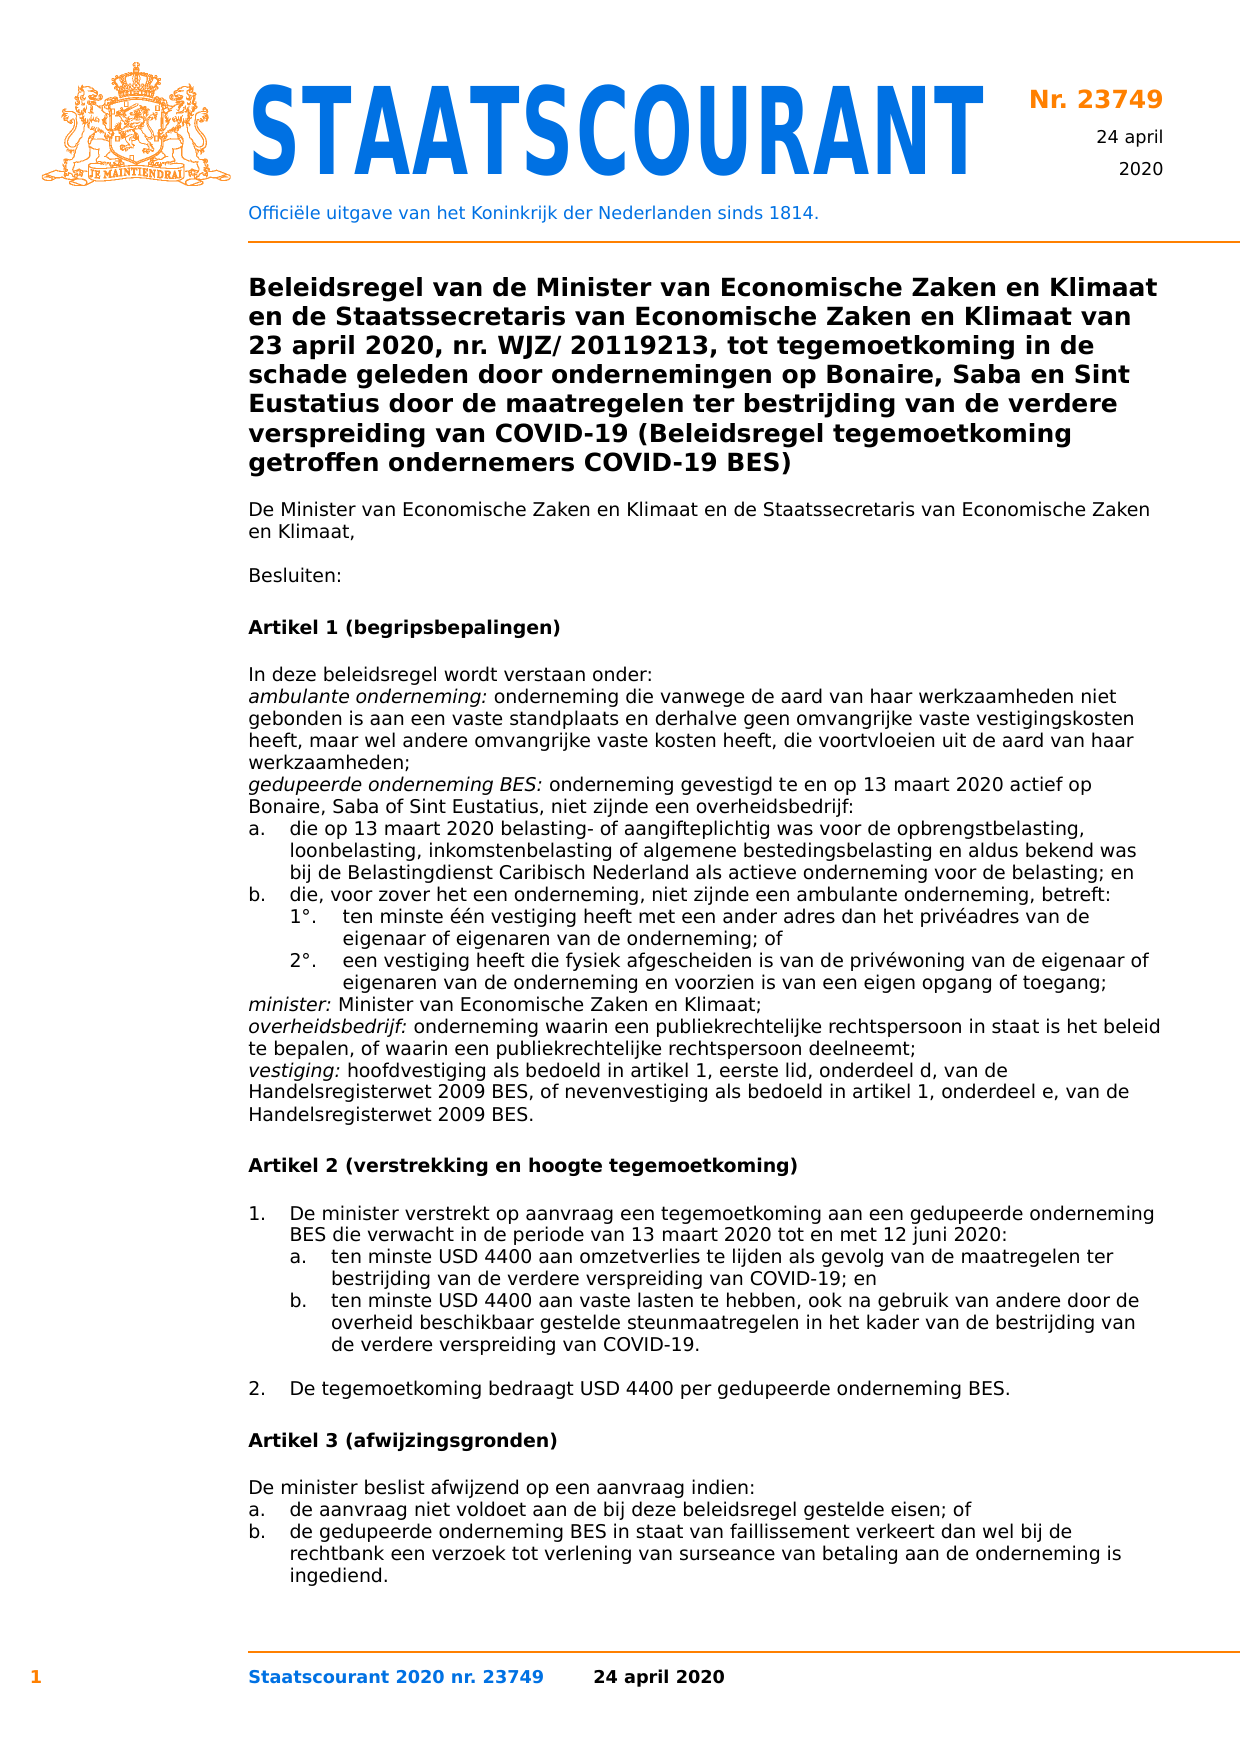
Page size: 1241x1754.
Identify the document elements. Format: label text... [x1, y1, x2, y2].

text gedupeerde onderneming BES: onderneming gevestigd te en op 13 maart 2020 actief op Bonaire, Saba of Sint Eustatius, niet zijnde een overheidsbedrijf: [248, 774, 1163, 818]
text ambulante onderneming: onderneming die vanwege de aard van haar werkzaamheden niet gebonden is aan een vaste standplaats en derhalve geen omvangrijke vaste vestigingskosten heeft, maar wel andere omvangrijke vaste kosten heeft, die voortvloeien uit de aard van haar werkzaamheden; [248, 686, 1163, 774]
subtitle Artikel 1 (begripsbepalingen) [248, 617, 1163, 639]
text De minister beslist afwijzend op een aanvraag indien: [248, 1477, 1163, 1499]
text De Minister van Economische Zaken en Klimaat en de Staatssecretaris van Economische Zaken en Klimaat, [248, 499, 1163, 543]
table_header STAATSCOURANT [248, 62, 998, 203]
subtitle Artikel 2 (verstrekking en hoogte tegemoetkoming) [248, 1155, 1163, 1177]
subtitle Beleidsregel van de Minister van Economische Zaken en Klimaat en de Staatssecretaris van Economische Zaken en Klimaat van 23 april 2020, nr. WJZ/ 20119213, tot tegemoetkoming in de schade geleden door ondernemingen op Bonaire, Saba en Sint Eustatius door de maatregelen ter bestrijding van de verdere verspreiding van COVID-19 (Beleidsregel tegemoetkoming getroffen ondernemers COVID-19 BES) [248, 273, 1163, 477]
text vestiging: hoofdvestiging als bedoeld in artikel 1, eerste lid, onderdeel d, van de Handelsregisterwet 2009 BES, of nevenvestiging als bedoeld in artikel 1, onderdeel e, van de Handelsregisterwet 2009 BES. [248, 1059, 1163, 1125]
text 1°. ten minste één vestiging heeft met een ander adres dan het privéadres van de eigenaar of eigenaren van de onderneming; of [289, 906, 1163, 949]
text b. de gedupeerde onderneming BES in staat van faillissement verkeert dan wel bij de rechtbank een verzoek tot verlening van surseance van betaling aan de onderneming is ingediend. [248, 1521, 1163, 1587]
table_cell Officiële uitgave van het Koninkrijk der Nederlanden sinds 1814. [248, 203, 1240, 241]
text overheidsbedrijf: onderneming waarin een publiekrechtelijke rechtspersoon in staat is het beleid te bepalen, of waarin een publiekrechtelijke rechtspersoon deelneemt; [248, 1016, 1163, 1059]
text 1. De minister verstrekt op aanvraag een tegemoetkoming aan een gedupeerde onderneming BES die verwacht in de periode van 13 maart 2020 tot en met 12 juni 2020: [248, 1202, 1163, 1246]
text 2. De tegemoetkoming bedraagt USD 4400 per gedupeerde onderneming BES. [248, 1378, 1163, 1400]
text a. ten minste USD 4400 aan omzetverlies te lijden als gevolg van de maatregelen ter bestrijding van de verdere verspreiding van COVID-19; en [289, 1246, 1163, 1290]
picture [41, 62, 231, 186]
text a. de aanvraag niet voldoet aan de bij deze beleidsregel gestelde eisen; of [248, 1499, 1163, 1521]
text In deze beleidsregel wordt verstaan onder: [248, 664, 1163, 686]
table_header [25, 62, 248, 241]
text b. ten minste USD 4400 aan vaste lasten te hebben, ook na gebruik van andere door de overheid beschikbaar gestelde steunmaatregelen in het kader van de bestrijding van de verdere verspreiding van COVID-19. [289, 1290, 1163, 1356]
subtitle Artikel 3 (afwijzingsgronden) [248, 1430, 1163, 1452]
text b. die, voor zover het een onderneming, niet zijnde een ambulante onderneming, betreft: [248, 884, 1163, 906]
text 2°. een vestiging heeft die fysiek afgescheiden is van de privéwoning van de eigenaar of eigenaren van de onderneming en voorzien is van een eigen opgang of toegang; [289, 949, 1163, 993]
text a. die op 13 maart 2020 belasting- of aangifteplichtig was voor de opbrengstbelasting, loonbelasting, inkomstenbelasting of algemene bestedingsbelasting en aldus bekend was bij de Belastingdienst Caribisch Nederland als actieve onderneming voor de belasting; en [248, 818, 1163, 884]
table_cell 2020 [998, 153, 1240, 203]
table_cell 24 april [998, 121, 1240, 153]
text Besluiten: [248, 565, 1163, 587]
text minister: Minister van Economische Zaken en Klimaat; [248, 993, 1163, 1016]
table_header Nr. 23749 [998, 62, 1240, 121]
